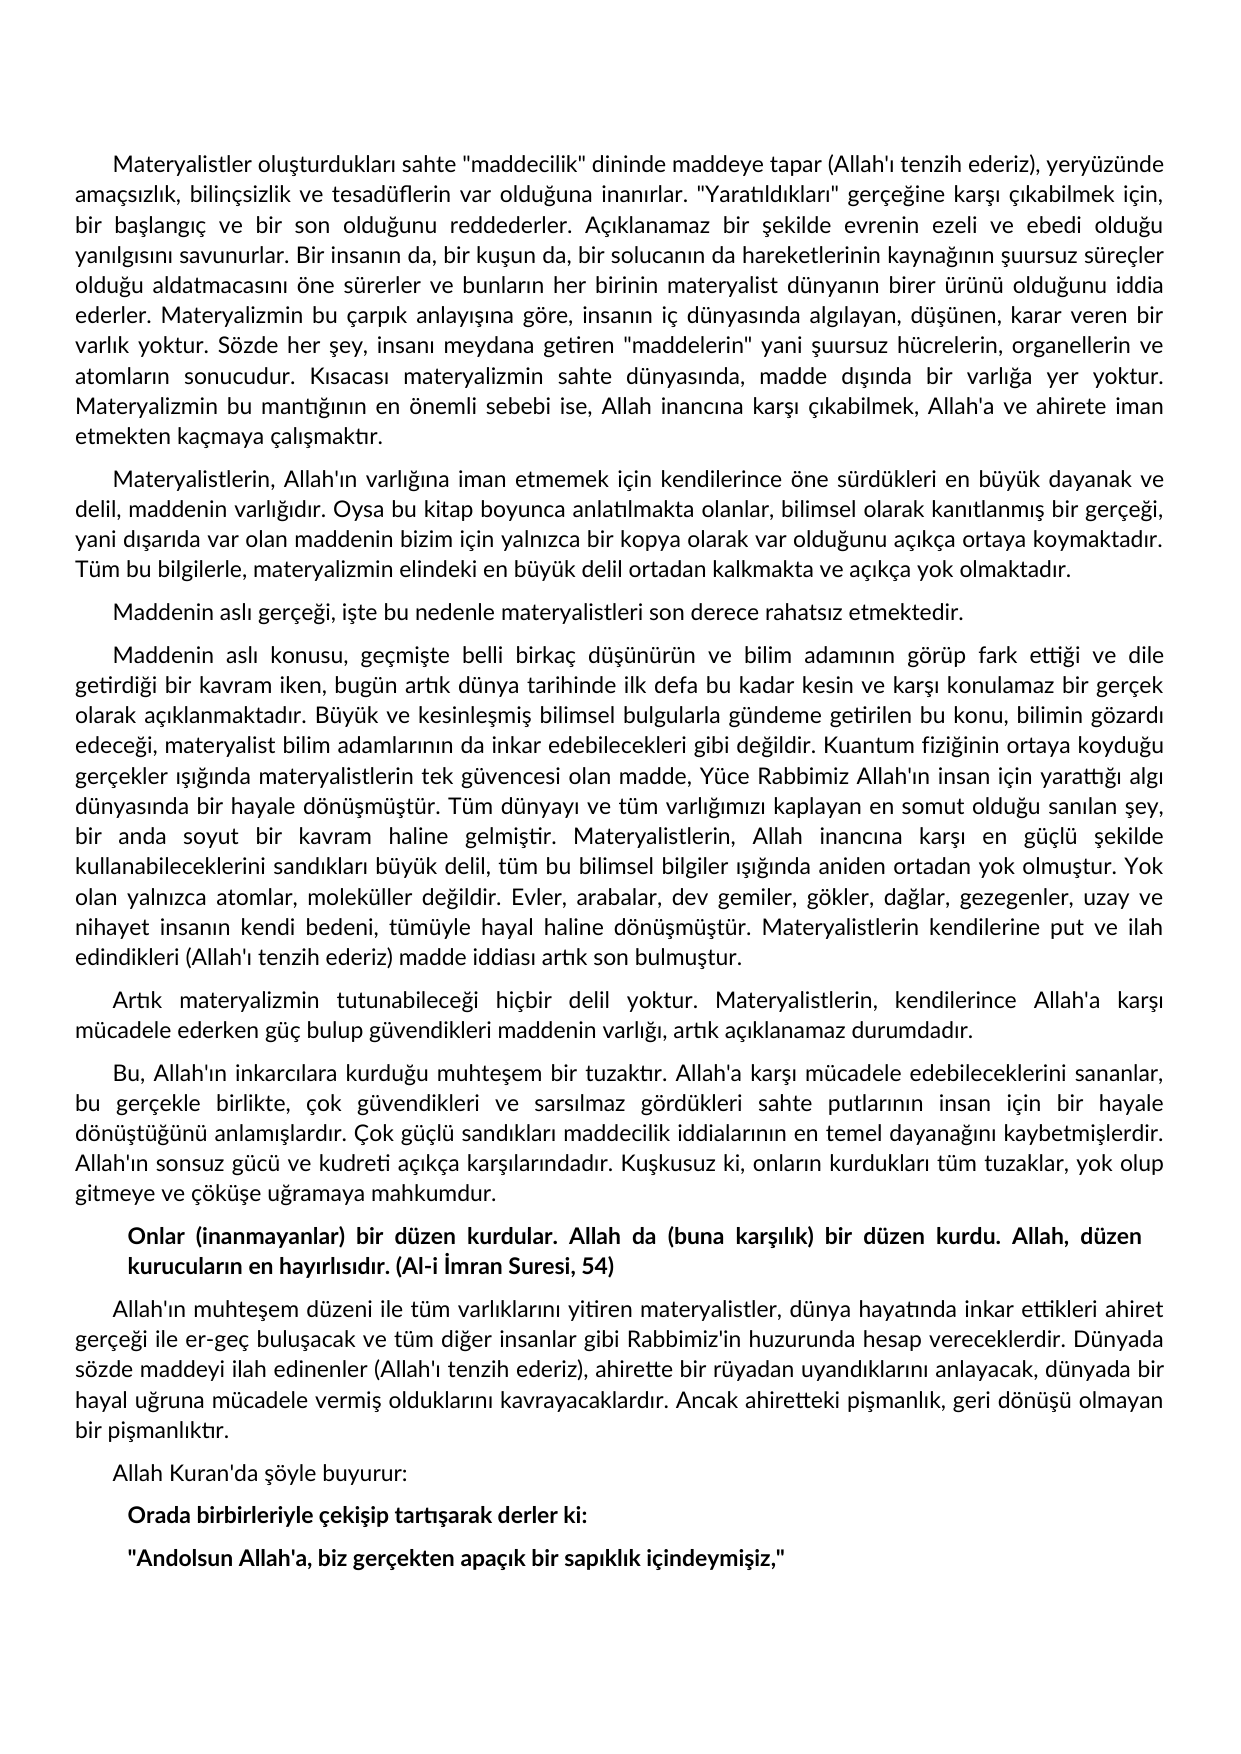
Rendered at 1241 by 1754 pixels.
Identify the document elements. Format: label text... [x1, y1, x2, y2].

text Maddenin aslı konusu, geçmişte belli birkaç düşünürün ve bilim adamının görüp fark ettiği ve dile getirdiği bir kavram iken, bugün artık dünya tarihinde ilk defa bu kadar kesin ve karşı konulamaz bir gerçek olarak açıklanmaktadır. Büyük ve kesinleşmiş bilimsel bulgularla gündeme getirilen bu konu, bilimin gözardı edeceği, materyalist bilim adamlarının da inkar edebilecekleri gibi değildir. Kuantum fiziğinin ortaya koyduğu gerçekler ışığında materyalistlerin tek güvencesi olan madde, Yüce Rabbimiz Allah'ın insan için yarattığı algı dünyasında bir hayale dönüşmüştür. Tüm dünyayı ve tüm varlığımızı kaplayan en somut olduğu sanılan şey, bir anda soyut bir kavram haline gelmiştir. Materyalistlerin, Allah inancına karşı en güçlü şekilde kullanabileceklerini sandıkları büyük delil, tüm bu bilimsel bilgiler ışığında aniden ortadan yok olmuştur. Yok olan yalnızca atomlar, moleküller değildir. Evler, arabalar, dev gemiler, gökler, dağlar, gezegenler, uzay ve nihayet insanın kendi bedeni, tümüyle hayal haline dönüşmüştür. Materyalistlerin kendilerine put ve ilah edindikleri (Allah'ı tenzih ederiz) madde iddiası artık son bulmuştur. [75, 641, 1165, 970]
text Orada birbirleriyle çekişip tartışarak derler ki: [127, 1501, 1143, 1528]
text Artık materyalizmin tutunabileceği hiçbir delil yoktur. Materyalistlerin, kendilerince Allah'a karşı mücadele ederken güç bulup güvendikleri maddenin varlığı, artık açıklanamaz durumdadır. [75, 985, 1165, 1043]
text Allah Kuran'da şöyle buyurur: [75, 1458, 1165, 1486]
text Materyalistlerin, Allah'ın varlığına iman etmemek için kendilerince öne sürdükleri en büyük dayanak ve delil, maddenin varlığıdır. Oysa bu kitap boyunca anlatılmakta olanlar, bilimsel olarak kanıtlanmış bir gerçeği, yani dışarıda var olan maddenin bizim için yalnızca bir kopya olarak var olduğunu açıkça ortaya koymaktadır. Tüm bu bilgilerle, materyalizmin elindeki en büyük delil ortadan kalkmakta ve açıkça yok olmaktadır. [75, 464, 1165, 583]
text Bu, Allah'ın inkarcılara kurduğu muhteşem bir tuzaktır. Allah'a karşı mücadele edebileceklerini sananlar, bu gerçekle birlikte, çok güvendikleri ve sarsılmaz gördükleri sahte putlarının insan için bir hayale dönüştüğünü anlamışlardır. Çok güçlü sandıkları maddecilik iddialarının en temel dayanağını kaybetmişlerdir. Allah'ın sonsuz gücü ve kudreti açıkça karşılarındadır. Kuşkusuz ki, onların kurdukları tüm tuzaklar, yok olup gitmeye ve çöküşe uğramaya mahkumdur. [75, 1058, 1165, 1207]
text Allah'ın muhteşem düzeni ile tüm varlıklarını yitiren materyalistler, dünya hayatında inkar ettikleri ahiret gerçeği ile er-geç buluşacak ve tüm diğer insanlar gibi Rabbimiz'in huzurunda hesap vereceklerdir. Dünyada sözde maddeyi ilah edinenler (Allah'ı tenzih ederiz), ahirette bir rüyadan uyandıklarını anlayacak, dünyada bir hayal uğruna mücadele vermiş olduklarını kavrayacaklardır. Ancak ahiretteki pişmanlık, geri dönüşü olmayan bir pişmanlıktır. [75, 1295, 1165, 1443]
text Materyalistler oluşturdukları sahte "maddecilik" dininde maddeye tapar (Allah'ı tenzih ederiz), yeryüzünde amaçsızlık, bilinçsizlik ve tesadüflerin var olduğuna inanırlar. "Yaratıldıkları" gerçeğine karşı çıkabilmek için, bir başlangıç ve bir son olduğunu reddederler. Açıklanamaz bir şekilde evrenin ezeli ve ebedi olduğu yanılgısını savunurlar. Bir insanın da, bir kuşun da, bir solucanın da hareketlerinin kaynağının şuursuz süreçler olduğu aldatmacasını öne sürerler ve bunların her birinin materyalist dünyanın birer ürünü olduğunu iddia ederler. Materyalizmin bu çarpık anlayışına göre, insanın iç dünyasında algılayan, düşünen, karar veren bir varlık yoktur. Sözde her şey, insanı meydana getiren "maddelerin" yani şuursuz hücrelerin, organellerin ve atomların sonucudur. Kısacası materyalizmin sahte dünyasında, madde dışında bir varlığa yer yoktur. Materyalizmin bu mantığının en önemli sebebi ise, Allah inancına karşı çıkabilmek, Allah'a ve ahirete iman etmekten kaçmaya çalışmaktır. [75, 150, 1165, 449]
text Onlar (inanmayanlar) bir düzen kurdular. Allah da (buna karşılık) bir düzen kurdu. Allah, düzen kurucuların en hayırlısıdır. (Al-i İmran Suresi, 54) [127, 1222, 1143, 1279]
text Maddenin aslı gerçeği, işte bu nedenle materyalistleri son derece rahatsız etmektedir. [75, 598, 1165, 625]
text "Andolsun Allah'a, biz gerçekten apaçık bir sapıklık içindeymişiz," [127, 1544, 1143, 1571]
